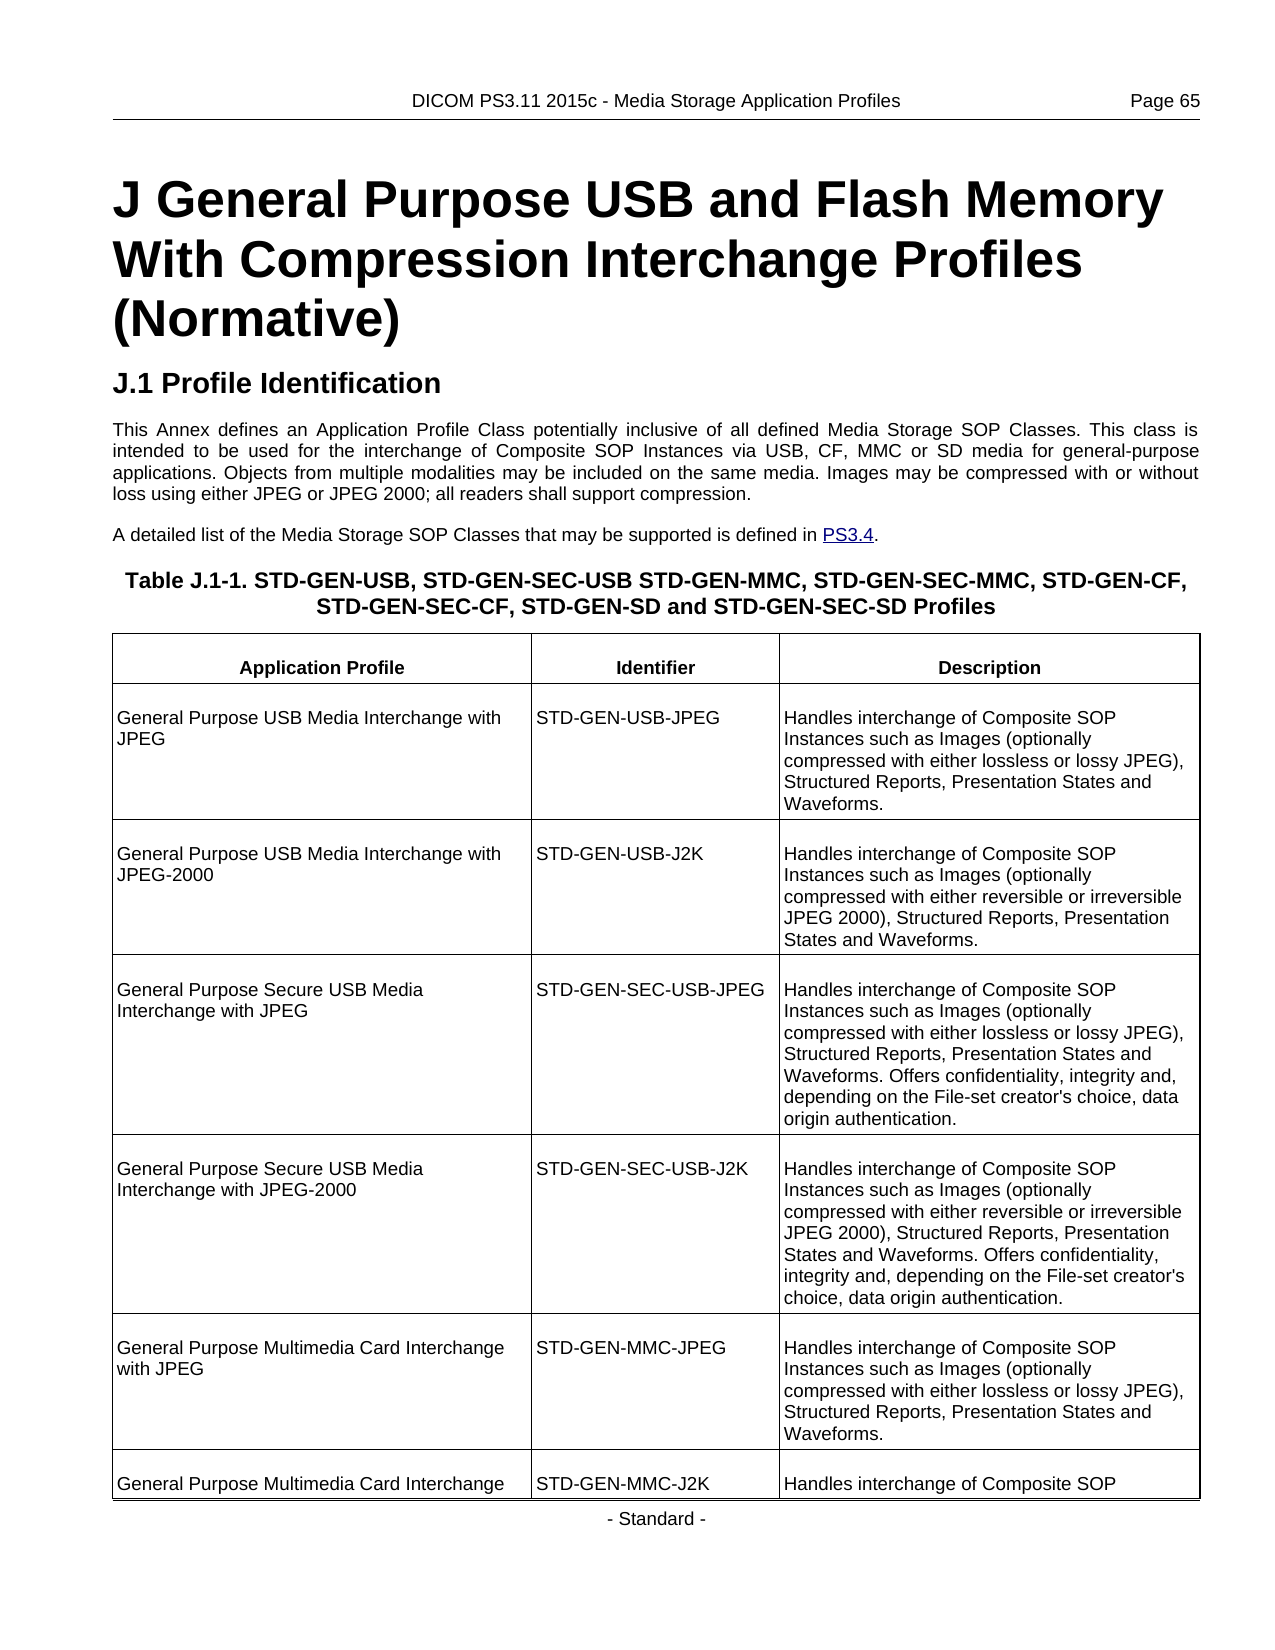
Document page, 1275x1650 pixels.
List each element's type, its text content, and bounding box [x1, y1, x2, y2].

text A detailed list of the Media Storage SOP Classes that may be supported is defined in PS3.4. [112, 523, 1200, 545]
text J General Purpose USB and Flash Memory With Compression Interchange Profiles (Normative) [112, 169, 1200, 347]
table_cell STD-GEN-SEC-USB-JPEG [532, 955, 779, 1133]
table_cell General Purpose Secure USB Media Interchange with JPEG [113, 955, 531, 1133]
table_cell STD-GEN-USB-JPEG [532, 684, 779, 818]
table_cell STD-GEN-MMC-J2K [532, 1450, 779, 1498]
table_cell STD-GEN-MMC-JPEG [532, 1314, 779, 1448]
table_cell General Purpose Secure USB Media Interchange with JPEG-2000 [113, 1135, 531, 1312]
table_header Description [780, 634, 1199, 682]
table_cell General Purpose USB Media Interchange with JPEG-2000 [113, 820, 531, 954]
table_cell General Purpose Multimedia Card Interchange with JPEG [113, 1314, 531, 1448]
table_cell Handles interchange of Composite SOP Instances such as Images (optionally compressed with either reversible or irreversible JPEG 2000), Structured Reports, Presentation States and Waveforms. Offers confidentiality, integrity and, depending on the File-set creator's choice, data origin authentication. [780, 1135, 1199, 1312]
table_cell STD-GEN-SEC-USB-J2K [532, 1135, 779, 1312]
table_cell Handles interchange of Composite SOP Instances such as Images (optionally compressed with either reversible or irreversible JPEG 2000), Structured Reports, Presentation States and Waveforms. [780, 820, 1199, 954]
table_cell Handles interchange of Composite SOP Instances such as Images (optionally compressed with either lossless or lossy JPEG), Structured Reports, Presentation States and Waveforms. [780, 684, 1199, 818]
table_cell Handles interchange of Composite SOP Instances such as Images (optionally compressed with either lossless or lossy JPEG), Structured Reports, Presentation States and Waveforms. Offers confidentiality, integrity and, depending on the File-set creator's choice, data origin authentication. [780, 955, 1199, 1133]
table_cell General Purpose USB Media Interchange with JPEG [113, 684, 531, 818]
table_cell Handles interchange of Composite SOP [780, 1450, 1199, 1498]
table_cell Handles interchange of Composite SOP Instances such as Images (optionally compressed with either lossless or lossy JPEG), Structured Reports, Presentation States and Waveforms. [780, 1314, 1199, 1448]
text Table J.1-1. STD-GEN-USB, STD-GEN-SEC-USB STD-GEN-MMC, STD-GEN-SEC-MMC, STD-GEN-CF, STD-GEN-SEC-CF, STD-GEN-SD and STD-GEN-SEC-SD Profiles [112, 568, 1200, 619]
table_cell STD-GEN-USB-J2K [532, 820, 779, 954]
text This Annex defines an Application Profile Class potentially inclusive of all defined Media Storage SOP Classes. This class is intended to be used for the interchange of Composite SOP Instances via USB, CF, MMC or SD media for general-purpose applications. Objects from multiple modalities may be included on the same media. Images may be compressed with or without loss using either JPEG or JPEG 2000; all readers shall support compression. [112, 418, 1200, 505]
table_header Identifier [532, 634, 779, 682]
table_header Application Profile [113, 634, 531, 682]
table_cell General Purpose Multimedia Card Interchange [113, 1450, 531, 1498]
text J.1 Profile Identification [112, 366, 1200, 400]
